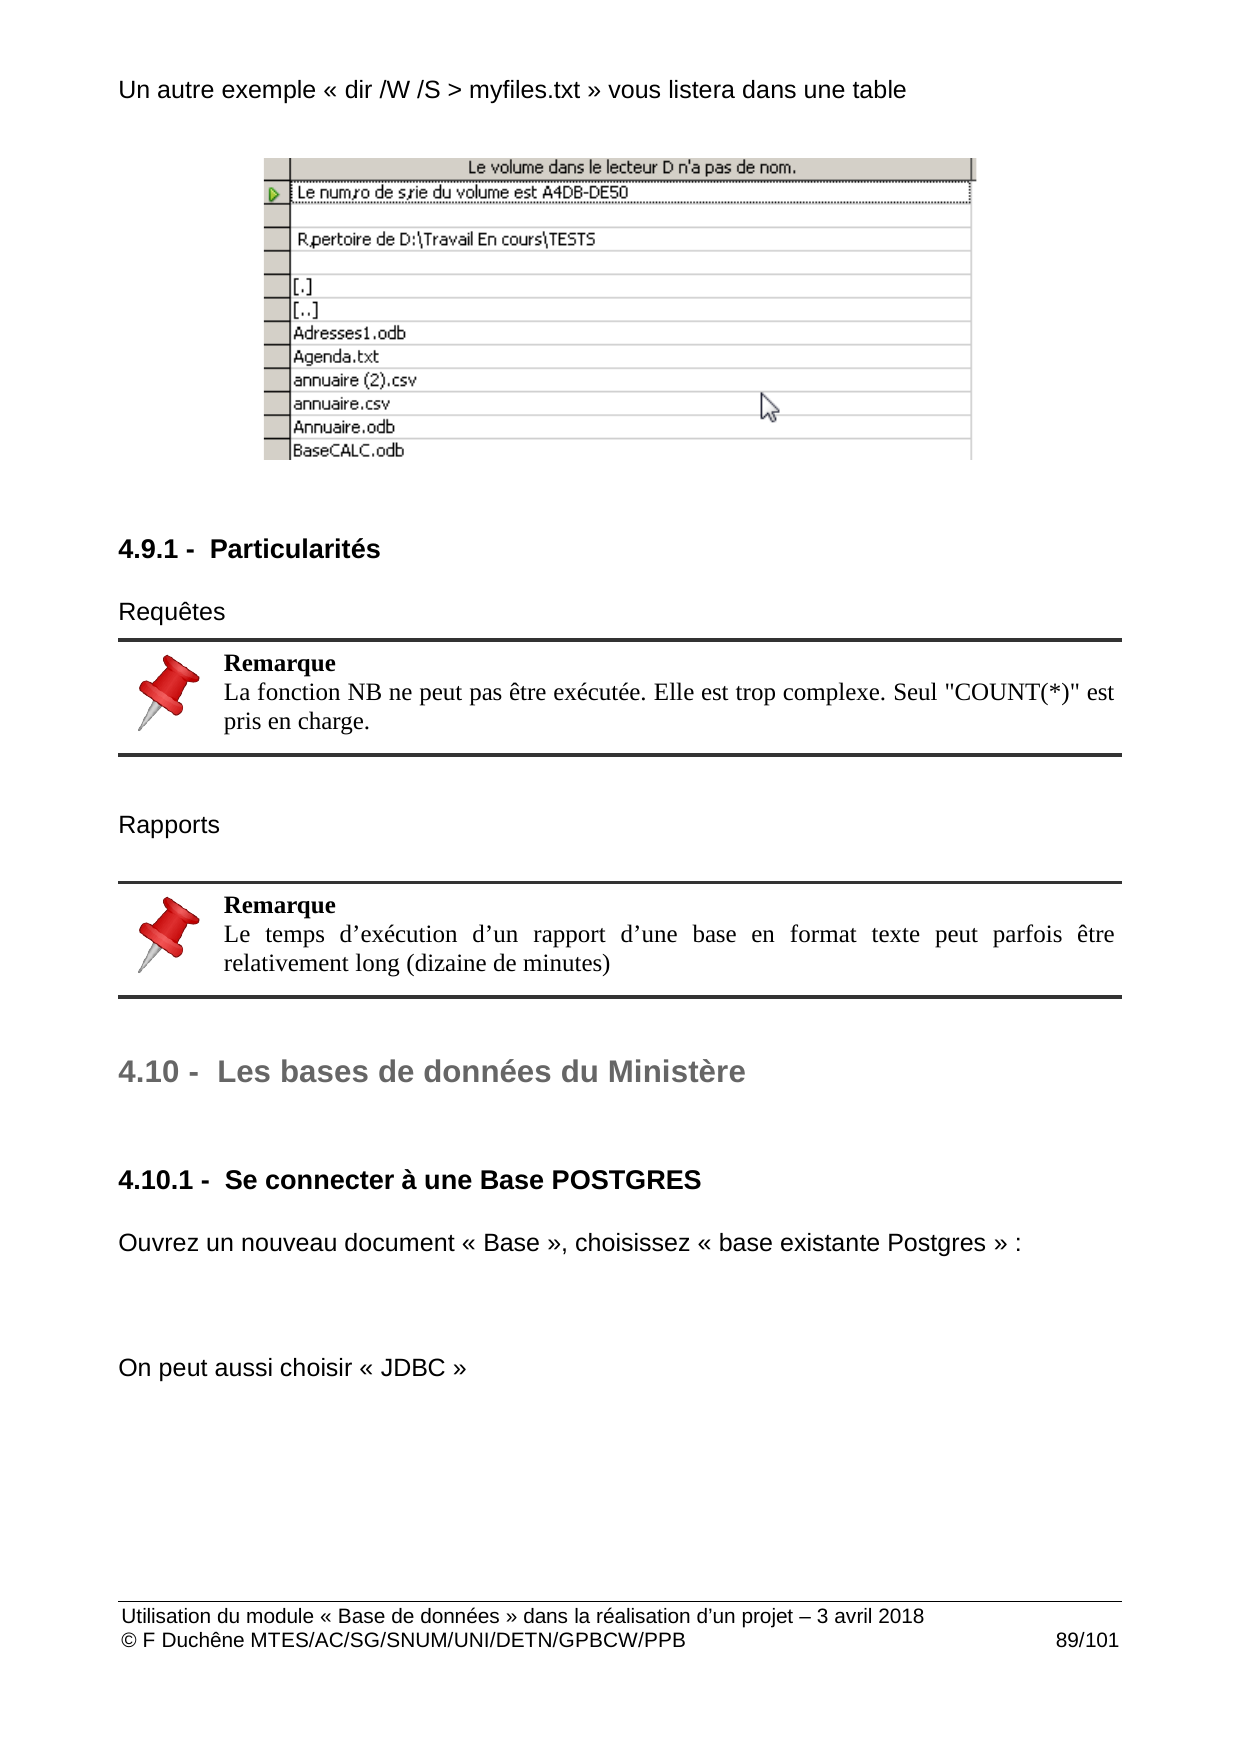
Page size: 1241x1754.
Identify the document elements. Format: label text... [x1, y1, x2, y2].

text Ouvrez un nouveau document « Base », choisissez « base existante Postgres » : [118, 1228, 1122, 1257]
picture [123, 890, 213, 979]
picture [123, 647, 213, 737]
text Requêtes [118, 597, 1122, 626]
table_header [118, 979, 218, 995]
subtitle Se connecter à une Base POSTGRES [118, 1164, 1122, 1195]
text Un autre exemple « dir /W /S > myfiles.txt » vous listera dans une table [118, 75, 1122, 104]
table_header [118, 642, 218, 753]
table_header [118, 884, 218, 978]
table_header Remarque Le temps d’exécution d’un rapport d’une base en format texte peut parfois être relativement long (dizaine de minutes) [218, 884, 1122, 995]
subtitle Les bases de données du Ministère [118, 1053, 1122, 1089]
text Rapports [118, 810, 1122, 839]
subtitle Particularités [118, 533, 1122, 564]
picture [263, 158, 977, 460]
table_header Remarque La fonction NB ne peut pas être exécutée. Elle est trop complexe. Seul "COUNT(*)" est pris en charge. [218, 642, 1122, 753]
text On peut aussi choisir « JDBC » [118, 1353, 1122, 1382]
